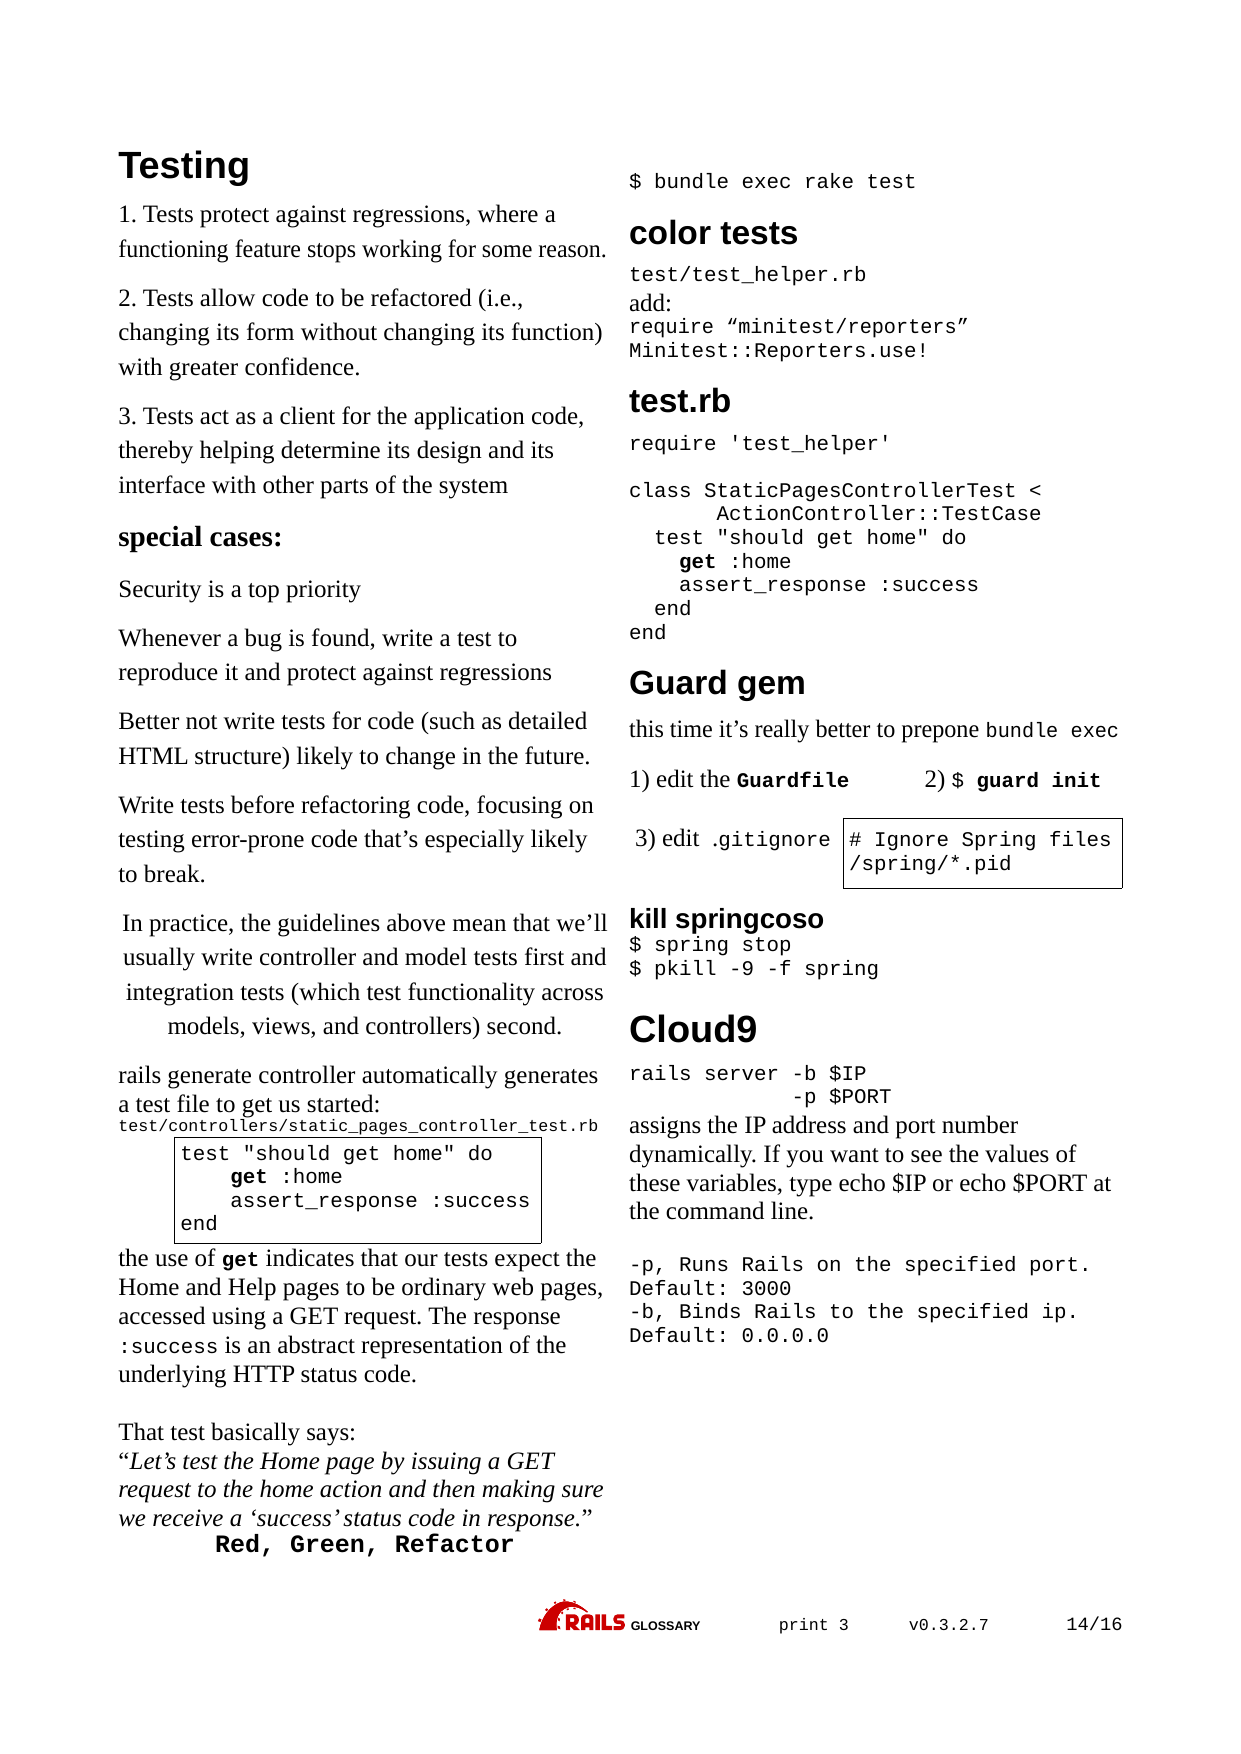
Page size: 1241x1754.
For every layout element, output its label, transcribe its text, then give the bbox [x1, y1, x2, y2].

text 1. Tests protect against regressions, where a functioning feature stops working for some reason. [118, 199, 611, 262]
text test/controllers/static_pages_controller_test.rb [118, 1118, 611, 1137]
subtitle Testing [118, 143, 611, 187]
text end [629, 622, 1122, 645]
text Better not write tests for code (such as detailed HTML structure) likely to change in the future. [118, 706, 611, 769]
text Write tests before refactoring code, focusing on testing error-prone code that’s especially likely to break. [118, 790, 611, 887]
text That test basically says: [118, 1417, 611, 1446]
subtitle test.rb [629, 381, 1122, 420]
text 1) edit the Guardfile 2) $ guard init [629, 764, 1122, 794]
text “Let’s test the Home page by issuing a GET request to the home action and then making sure we receive a ‘success’ status code in response.” [118, 1446, 611, 1532]
text -p $PORT [629, 1087, 1122, 1110]
text $ spring stop [629, 934, 1122, 958]
text this time it’s really better to prepone bundle exec [629, 714, 1122, 744]
subtitle kill springcoso [629, 903, 1122, 934]
text $ pkill -9 -f spring [629, 958, 1122, 982]
text get :home [629, 551, 1122, 574]
text require 'test_helper' [629, 432, 1122, 456]
table_header # Ignore Spring files /spring/*.pid [844, 819, 1122, 888]
text assigns the IP address and port number dynamically. If you want to see the values of these variables, type echo $IP or echo $PORT at the command line. [629, 1110, 1122, 1225]
text $ bundle exec rake test [629, 171, 1122, 195]
table_header test "should get home" do get :home assert_response :success end [175, 1138, 541, 1243]
text ActionController::TestCase [629, 503, 1122, 527]
table_header 3) edit .gitignore [629, 818, 843, 888]
text rails server -b $IP [629, 1063, 1122, 1087]
text -p, Runs Rails on the specified port. Default: 3000 -b, Binds Rails to the specified ip. Default: 0.0.0.0 [629, 1254, 1122, 1348]
text test/test_helper.rb [629, 264, 1122, 288]
text rails generate controller automatically generates a test file to get us started: [118, 1060, 611, 1118]
text Red, Green, Refactor [118, 1532, 611, 1560]
subtitle Guard gem [629, 663, 1122, 702]
text special cases: [118, 519, 611, 552]
text class StaticPagesControllerTest < [629, 480, 1122, 503]
subtitle color tests [629, 213, 1122, 251]
subtitle Cloud9 [629, 1007, 1122, 1050]
text Minitest::Reporters.use! [629, 340, 1122, 364]
text test "should get home" do [629, 527, 1122, 551]
text add: [629, 288, 1122, 316]
text require “minitest/reporters” [629, 316, 1122, 340]
text Security is a top priority [118, 574, 611, 602]
text the use of get indicates that our tests expect the Home and Help pages to be ordinary web pages, accessed using a GET request. The response :success is an abstract representation of the underlying HTTP status code. [118, 1243, 611, 1388]
text end [629, 598, 1122, 622]
text Whenever a bug is found, write a test to reproduce it and protect against regressions [118, 623, 611, 686]
text 2. Tests allow code to be refactored (i.e., changing its form without changing its function) with greater confidence. [118, 283, 611, 381]
text In practice, the guidelines above mean that we’ll usually write controller and model tests first and integration tests (which test functionality across models, views, and controllers) second. [118, 908, 611, 1040]
text assert_response :success [629, 574, 1122, 598]
text 3. Tests act as a client for the application code, thereby helping determine its design and its interface with other parts of the system [118, 401, 611, 498]
